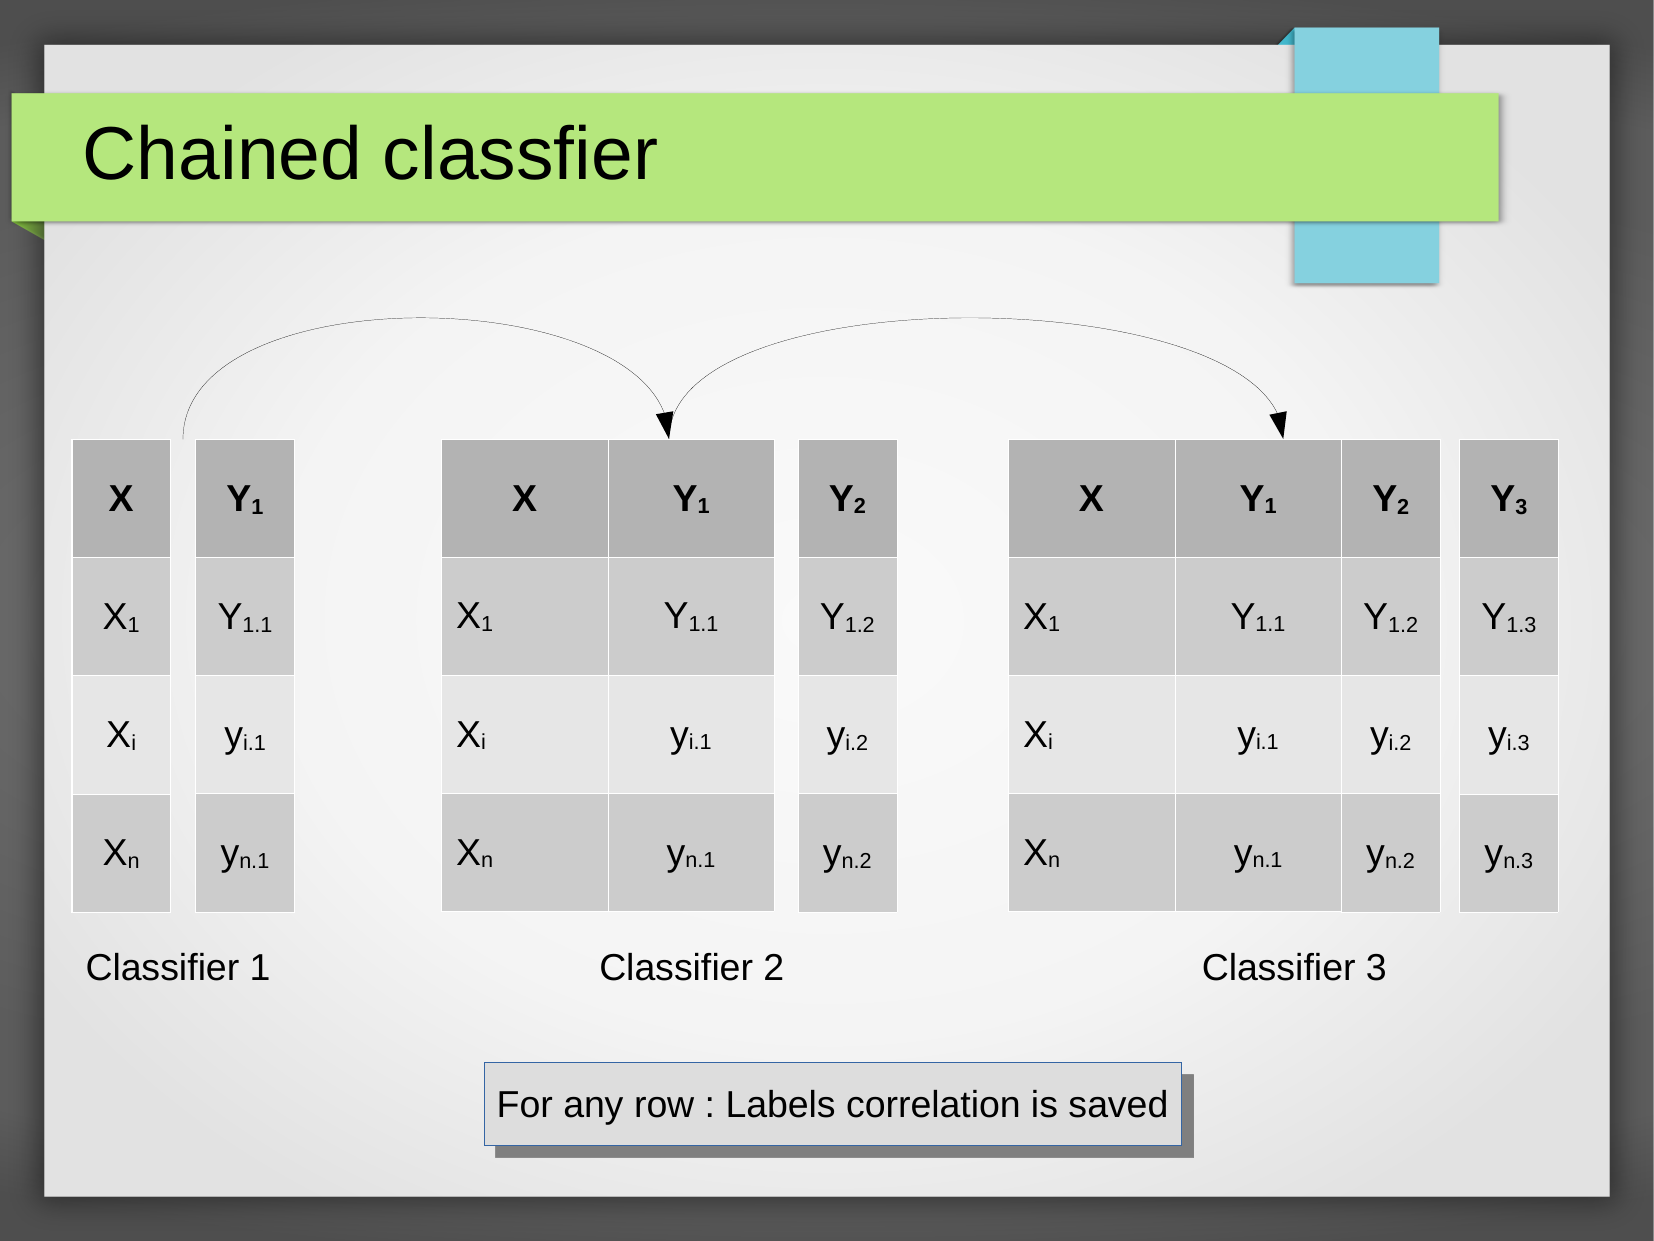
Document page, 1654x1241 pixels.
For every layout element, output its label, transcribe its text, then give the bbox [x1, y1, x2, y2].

table_header Y1 [196, 440, 294, 557]
table_header Y2 [799, 440, 897, 557]
title Chained classfier [82, 94, 1264, 213]
table_cell yn.3 [1460, 795, 1558, 912]
table_cell yi.3 [1460, 676, 1558, 794]
table_cell yn.1 [196, 794, 294, 912]
table_cell X1 [73, 558, 170, 675]
table_cell Y1.2 [1342, 558, 1440, 675]
table_header Y1 [609, 440, 774, 557]
table_cell Y1.2 [799, 558, 897, 675]
table_cell yn.2 [1342, 794, 1440, 912]
table_cell Xn [1009, 794, 1175, 911]
table_cell X1 [1009, 558, 1175, 675]
table_cell X1 [442, 558, 608, 675]
table_cell Y1.1 [609, 558, 774, 675]
table_cell Xi [73, 676, 170, 794]
table_cell Xn [73, 795, 170, 912]
picture [0, 0, 1654, 1241]
table_header X [442, 440, 608, 557]
text_box Classifier 2 [584, 938, 800, 996]
text_box Classifier 3 [1187, 938, 1402, 996]
table_cell Y1.3 [1460, 558, 1558, 675]
table_cell Xi [442, 676, 608, 793]
text_box For any row : Labels correlation is saved [484, 1062, 1182, 1146]
table_cell yn.1 [1176, 794, 1341, 911]
text_box Classifier 1 [70, 938, 286, 996]
table_header Y1 [1176, 440, 1341, 557]
table_cell yi.2 [1342, 676, 1440, 793]
table_cell Y1.1 [196, 558, 294, 675]
table_cell Y1.1 [1176, 558, 1341, 675]
table_header X [73, 440, 170, 557]
table_header Y3 [1460, 440, 1558, 557]
table_cell yi.1 [609, 676, 774, 793]
table_cell yi.1 [196, 676, 294, 793]
table_cell yi.2 [799, 676, 897, 793]
table_cell Xi [1009, 676, 1175, 793]
table_header X [1009, 440, 1175, 557]
table_header Y2 [1342, 440, 1440, 557]
table_cell yn.1 [609, 794, 774, 911]
table_cell yn.2 [799, 794, 897, 912]
table_cell Xn [442, 794, 608, 911]
table_cell yi.1 [1176, 676, 1341, 793]
